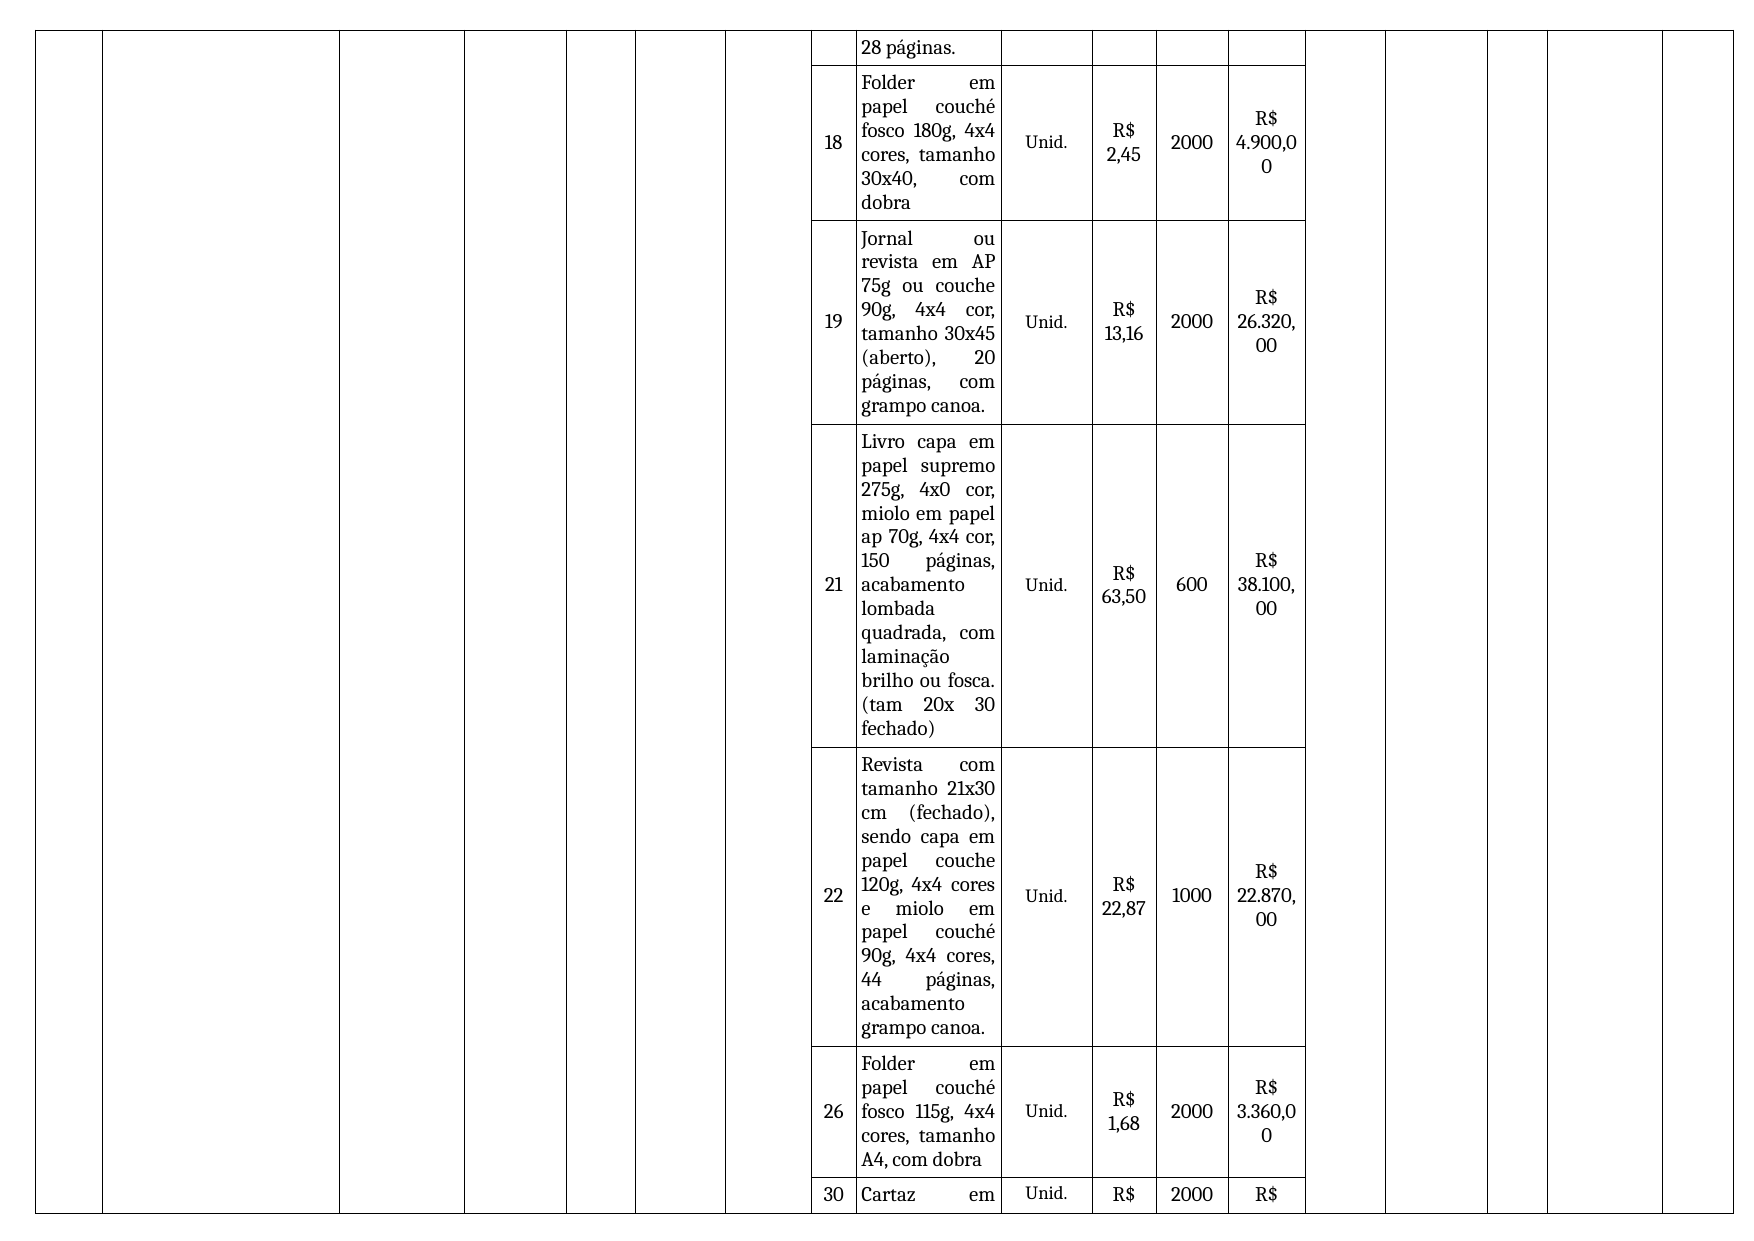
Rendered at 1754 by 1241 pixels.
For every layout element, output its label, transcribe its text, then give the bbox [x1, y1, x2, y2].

table_cell [36, 31, 102, 1212]
table_cell Folder em papel couché fosco 115g, 4x4 cores, tamanho A4, com dobra [857, 1047, 1001, 1177]
table_cell R$ 22,87 [1093, 748, 1156, 1046]
table_cell R$ [1093, 1178, 1156, 1212]
table_cell 2000 [1157, 66, 1228, 220]
table_cell Revista com tamanho 21x30 cm (fechado), sendo capa em papel couche 120g, 4x4 cores e miolo em papel couché 90g, 4x4 cores, 44 páginas, acabamento grampo canoa. [857, 748, 1001, 1046]
table_cell R$ 22.870,00 [1229, 748, 1305, 1046]
table_cell [1663, 31, 1733, 1212]
table_cell 30 [812, 1178, 856, 1212]
table_cell R$ 1,68 [1093, 1047, 1156, 1177]
table_cell Jornal ou revista em AP 75g ou couche 90g, 4x4 cor, tamanho 30x45 (aberto), 20 páginas, com grampo canoa. [857, 221, 1001, 423]
table_cell 19 [812, 221, 856, 423]
table_cell [1002, 31, 1092, 65]
table_cell 1000 [1157, 748, 1228, 1046]
table_cell 2000 [1157, 1178, 1228, 1212]
table_cell R$ 38.100,00 [1229, 425, 1305, 747]
table_cell 600 [1157, 425, 1228, 747]
table_cell Unid. [1002, 66, 1092, 220]
table_cell 22 [812, 748, 856, 1046]
table_cell 18 [812, 66, 856, 220]
table_cell [726, 31, 811, 1212]
table_cell Folder em papel couché fosco 180g, 4x4 cores, tamanho 30x40, com dobra [857, 66, 1001, 220]
table_cell [103, 31, 339, 1212]
table_cell [1548, 31, 1662, 1212]
table_cell [1157, 31, 1228, 65]
table_cell [1306, 31, 1385, 1212]
table_cell Unid. [1002, 1047, 1092, 1177]
table_cell Unid. [1002, 425, 1092, 747]
table_cell 26 [812, 1047, 856, 1177]
table_cell Unid. [1002, 1178, 1092, 1212]
table_cell Unid. [1002, 748, 1092, 1046]
table_cell Cartaz em [857, 1178, 1001, 1212]
table_cell [636, 31, 725, 1212]
table_cell [340, 31, 464, 1212]
table_cell R$ 4.900,00 [1229, 66, 1305, 220]
table_cell 2000 [1157, 1047, 1228, 1177]
table_cell R$ 63,50 [1093, 425, 1156, 747]
table_cell [1093, 31, 1156, 65]
table_cell [465, 31, 566, 1212]
table_cell R$ [1229, 1178, 1305, 1212]
table_cell [1229, 31, 1305, 65]
table_cell R$ 26.320,00 [1229, 221, 1305, 423]
table_cell R$ 13,16 [1093, 221, 1156, 423]
table_cell [567, 31, 635, 1212]
table_cell [1386, 31, 1487, 1212]
table_cell Unid. [1002, 221, 1092, 423]
table_cell [1488, 31, 1547, 1212]
table_cell 2000 [1157, 221, 1228, 423]
table_cell R$ 3.360,00 [1229, 1047, 1305, 1177]
table_cell 28 páginas. [857, 31, 1001, 65]
table_cell [812, 31, 856, 65]
table_cell R$ 2,45 [1093, 66, 1156, 220]
table_cell 21 [812, 425, 856, 747]
table_cell Livro capa em papel supremo 275g, 4x0 cor, miolo em papel ap 70g, 4x4 cor, 150 páginas, acabamento lombada quadrada, com laminação brilho ou fosca. (tam 20x 30 fechado) [857, 425, 1001, 747]
